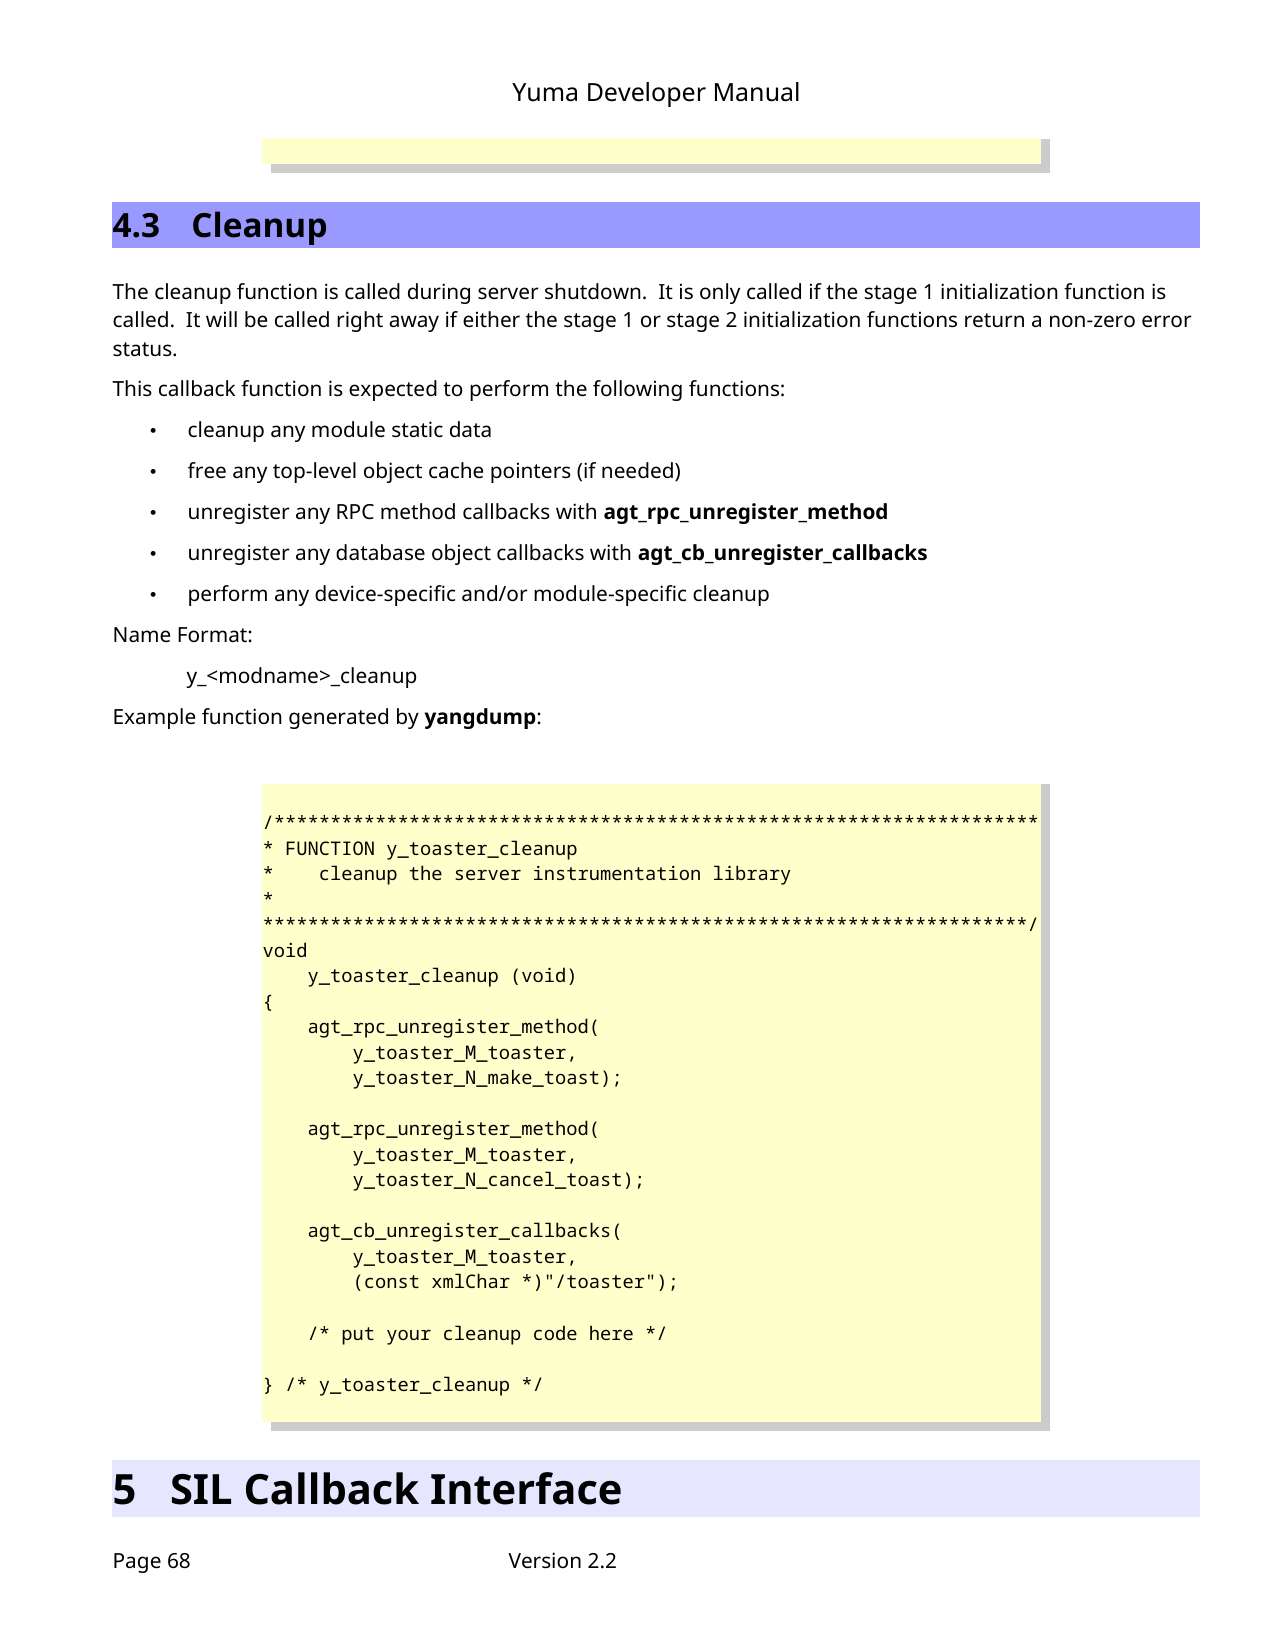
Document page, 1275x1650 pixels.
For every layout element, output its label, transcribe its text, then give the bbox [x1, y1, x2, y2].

text } /* y_toaster_cleanup */ [262, 1371, 1041, 1396]
text y_toaster_M_toaster, [262, 1243, 1041, 1269]
text (const xmlChar *)"/toaster"); [262, 1269, 1041, 1294]
list free any top-level object cache pointers (if needed) [150, 456, 1200, 485]
text y_toaster_N_make_toast); [262, 1065, 1041, 1090]
text agt_rpc_unregister_method( [262, 1116, 1041, 1141]
text y_toaster_cleanup (void) [262, 963, 1041, 988]
text The cleanup function is called during server shutdown. It is only called if the stage 1 initialization function is called. It will be called right away if either the stage 1 or stage 2 initialization functions return a non-zero error status. [112, 277, 1200, 362]
text Name Format: [112, 620, 1200, 649]
list unregister any RPC method callbacks with agt_rpc_unregister_method [150, 497, 1200, 526]
list unregister any database object callbacks with agt_cb_unregister_callbacks [150, 538, 1200, 567]
text Example function generated by yangdump: [112, 702, 1200, 731]
list cleanup any module static data [150, 416, 1200, 444]
text agt_rpc_unregister_method( [262, 1014, 1041, 1039]
text ********************************************************************/ [262, 912, 1041, 937]
text y_toaster_M_toaster, [262, 1039, 1041, 1065]
subtitle Cleanup [112, 202, 1200, 248]
text { [262, 988, 1041, 1014]
text * [262, 886, 1041, 912]
text agt_cb_unregister_callbacks( [262, 1218, 1041, 1243]
text void [262, 937, 1041, 963]
text /* put your cleanup code here */ [262, 1320, 1041, 1345]
text * FUNCTION y_toaster_cleanup [262, 835, 1041, 861]
text /******************************************************************** [262, 809, 1041, 835]
list perform any device-specific and/or module-specific cleanup [150, 579, 1200, 608]
text y_<modname>_cleanup [112, 661, 1200, 689]
text y_toaster_N_cancel_toast); [262, 1167, 1041, 1192]
text y_toaster_M_toaster, [262, 1141, 1041, 1167]
text This callback function is expected to perform the following functions: [112, 374, 1200, 403]
subtitle SIL Callback Interface [112, 1460, 1200, 1517]
text * cleanup the server instrumentation library [262, 861, 1041, 886]
